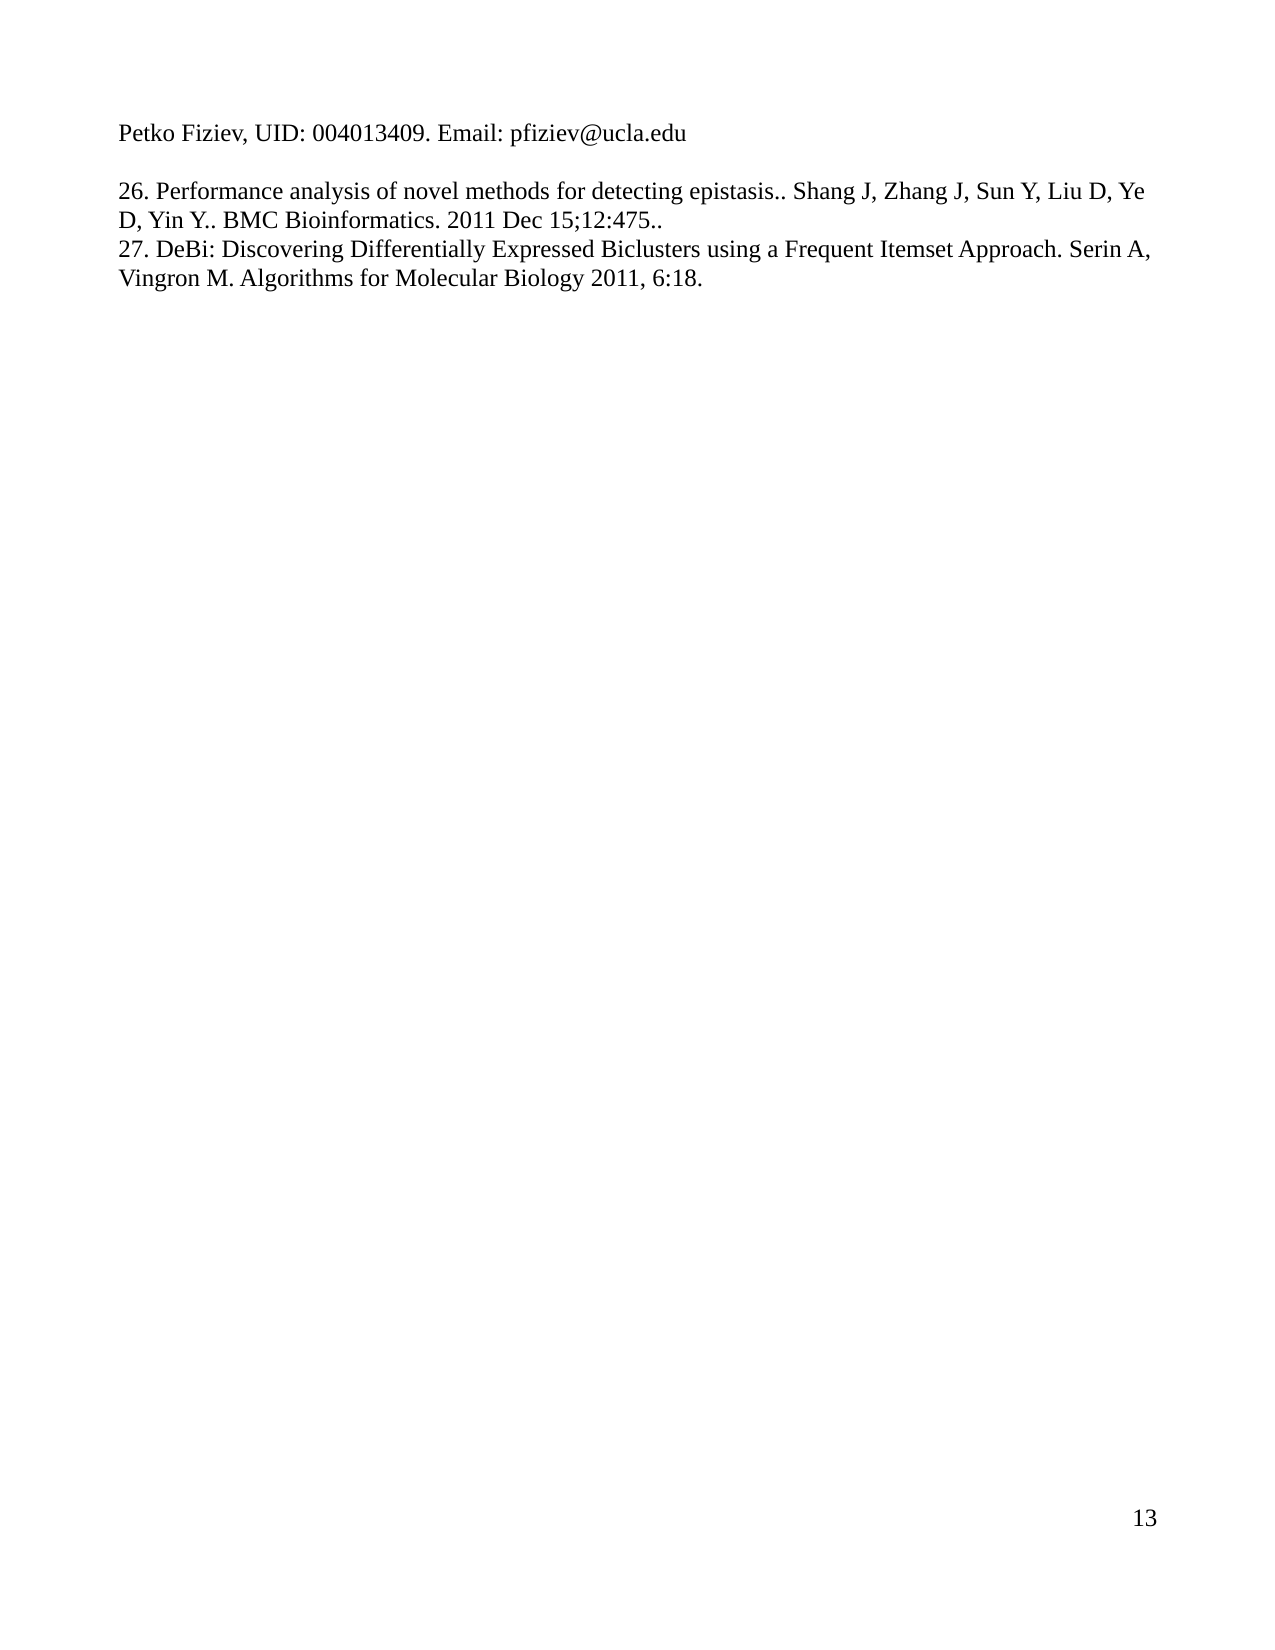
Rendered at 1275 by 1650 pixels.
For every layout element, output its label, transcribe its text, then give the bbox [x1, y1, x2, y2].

text 26. Performance analysis of novel methods for detecting epistasis.. Shang J, Zhang J, Sun Y, Liu D, Ye D, Yin Y.. BMC Bioinformatics. 2011 Dec 15;12:475.. [118, 176, 1157, 234]
text 27. DeBi: Discovering Differentially Expressed Biclusters using a Frequent Itemset Approach. Serin A, Vingron M. Algorithms for Molecular Biology 2011, 6:18. [118, 234, 1157, 291]
